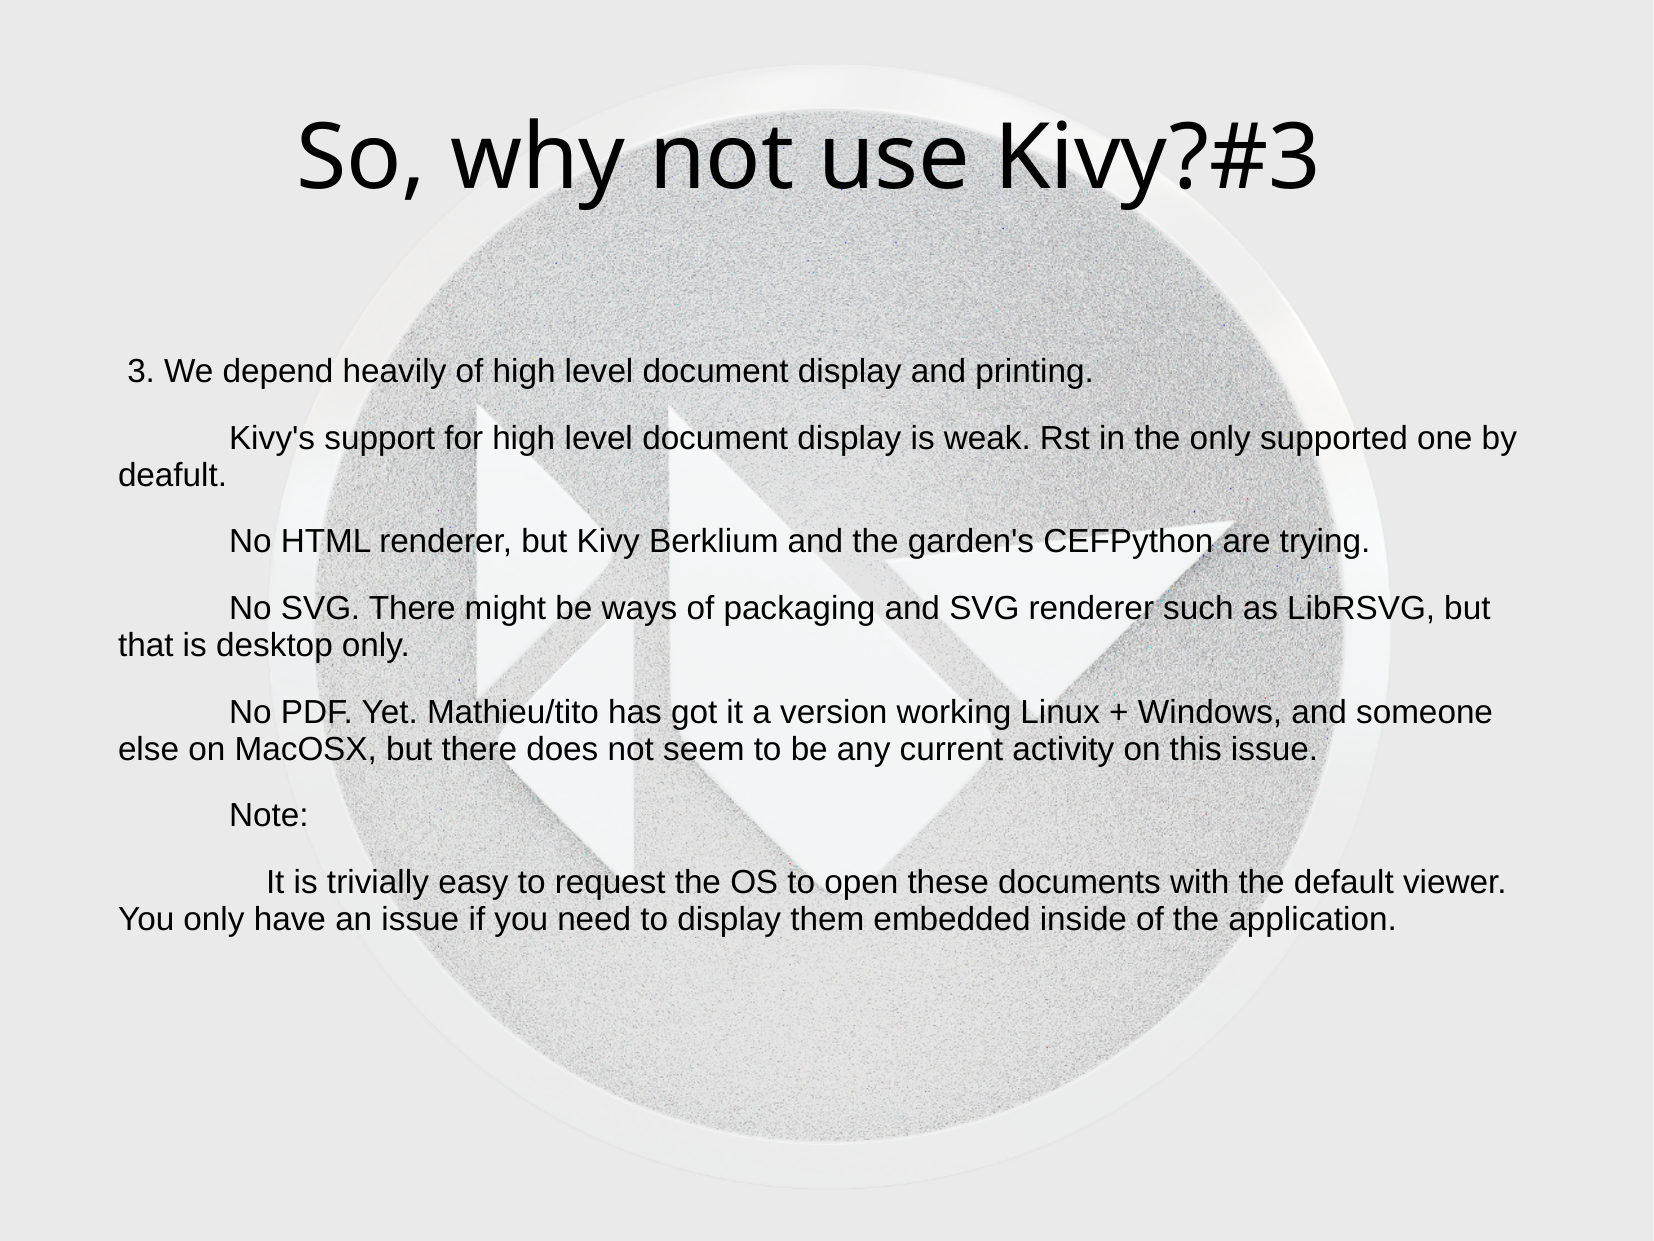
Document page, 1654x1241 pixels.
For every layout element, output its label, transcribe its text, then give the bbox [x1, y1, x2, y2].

title So, why not use Kivy?#3 [82, 49, 1536, 257]
picture [0, 0, 1654, 1241]
list 3. We depend heavily of high level document display and printing. Kivy's support for high level document display is weak. Rst in the only supported one by deafult. No HTML renderer, but Kivy Berklium and the garden's CEFPython are trying. No SVG. There might be ways of packaging and SVG renderer such as LibRSVG, but that is desktop only. No PDF. Yet. Mathieu/tito has got it a version working Linux + Windows, and someone else on MacOSX, but there does not seem to be any current activity on this issue. Note: It is trivially easy to request the OS to open these documents with the default viewer. You only have an issue if you need to display them embedded inside of the application. [118, 352, 1536, 1007]
